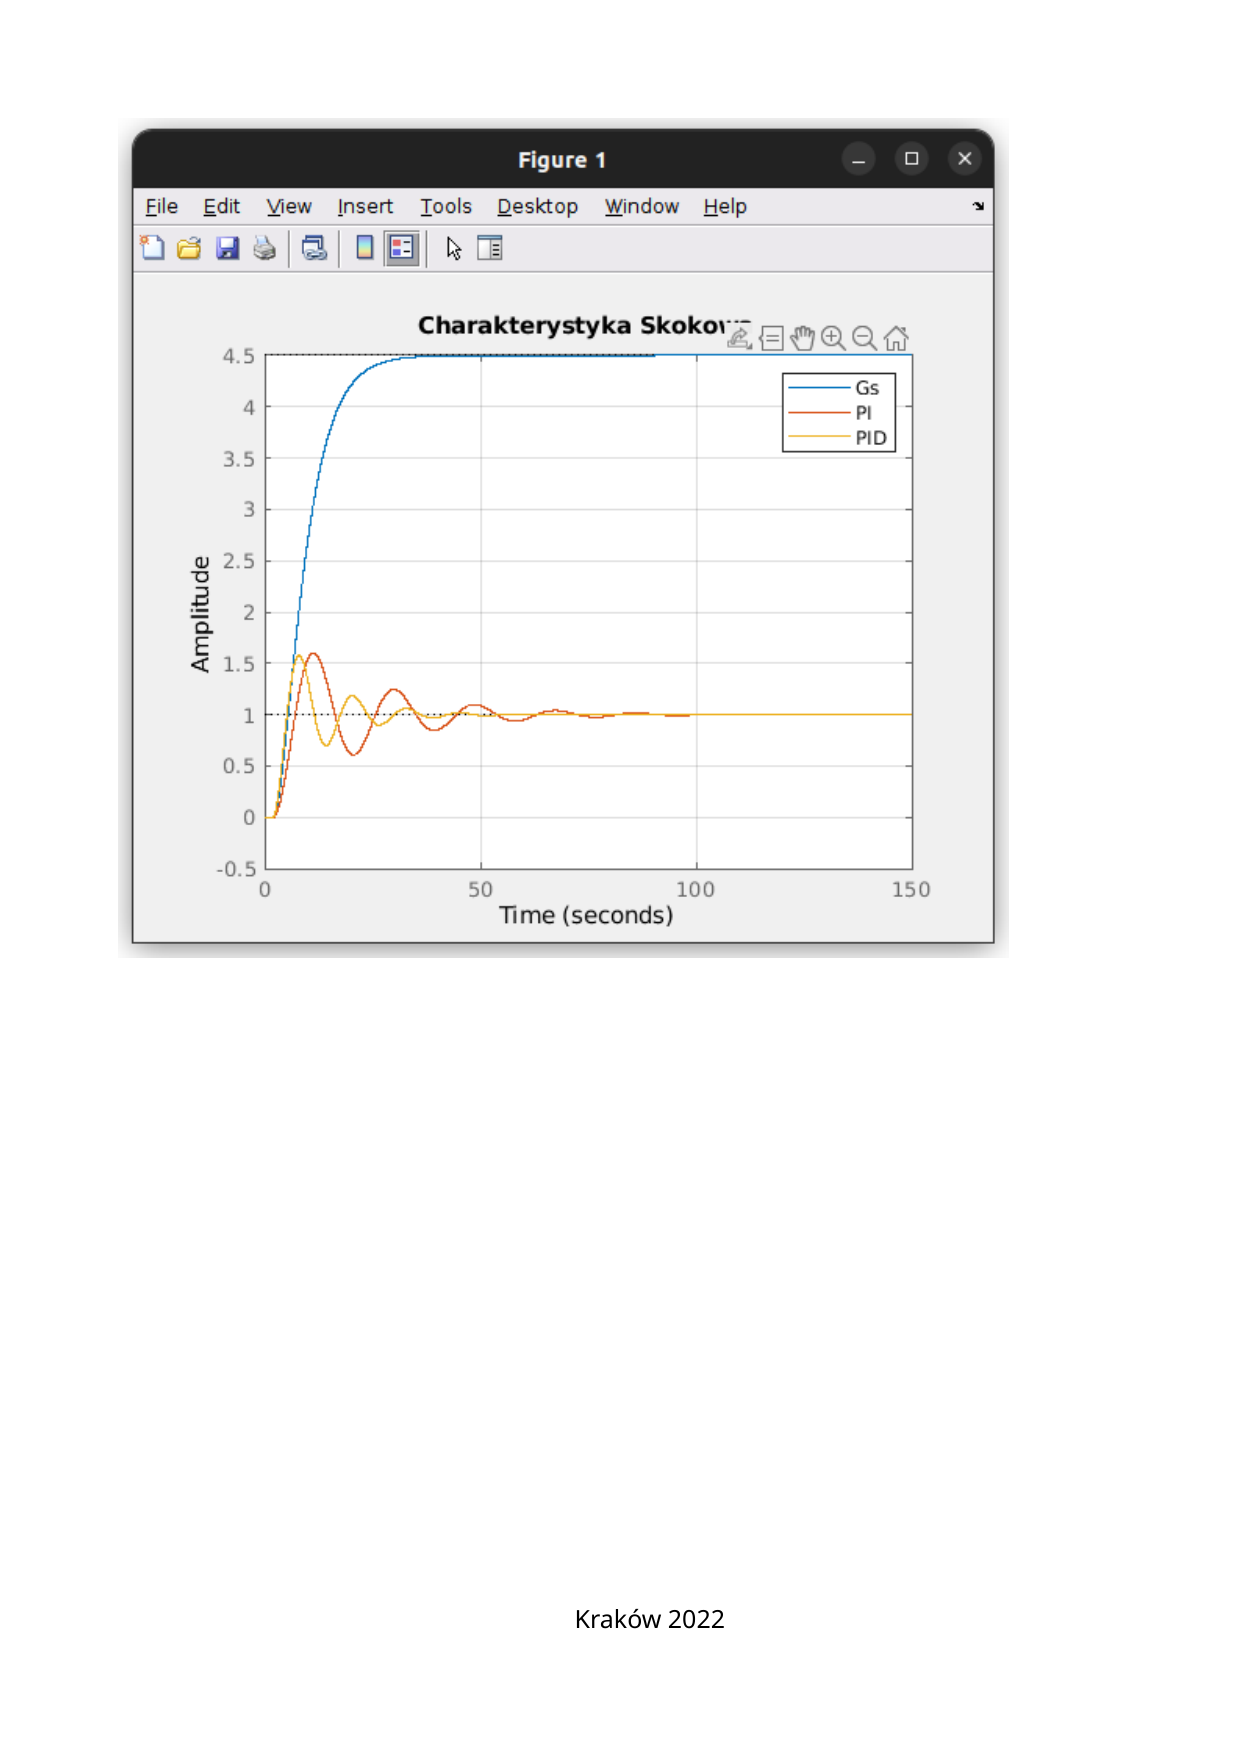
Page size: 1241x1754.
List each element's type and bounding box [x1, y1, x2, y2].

picture [118, 118, 1009, 958]
